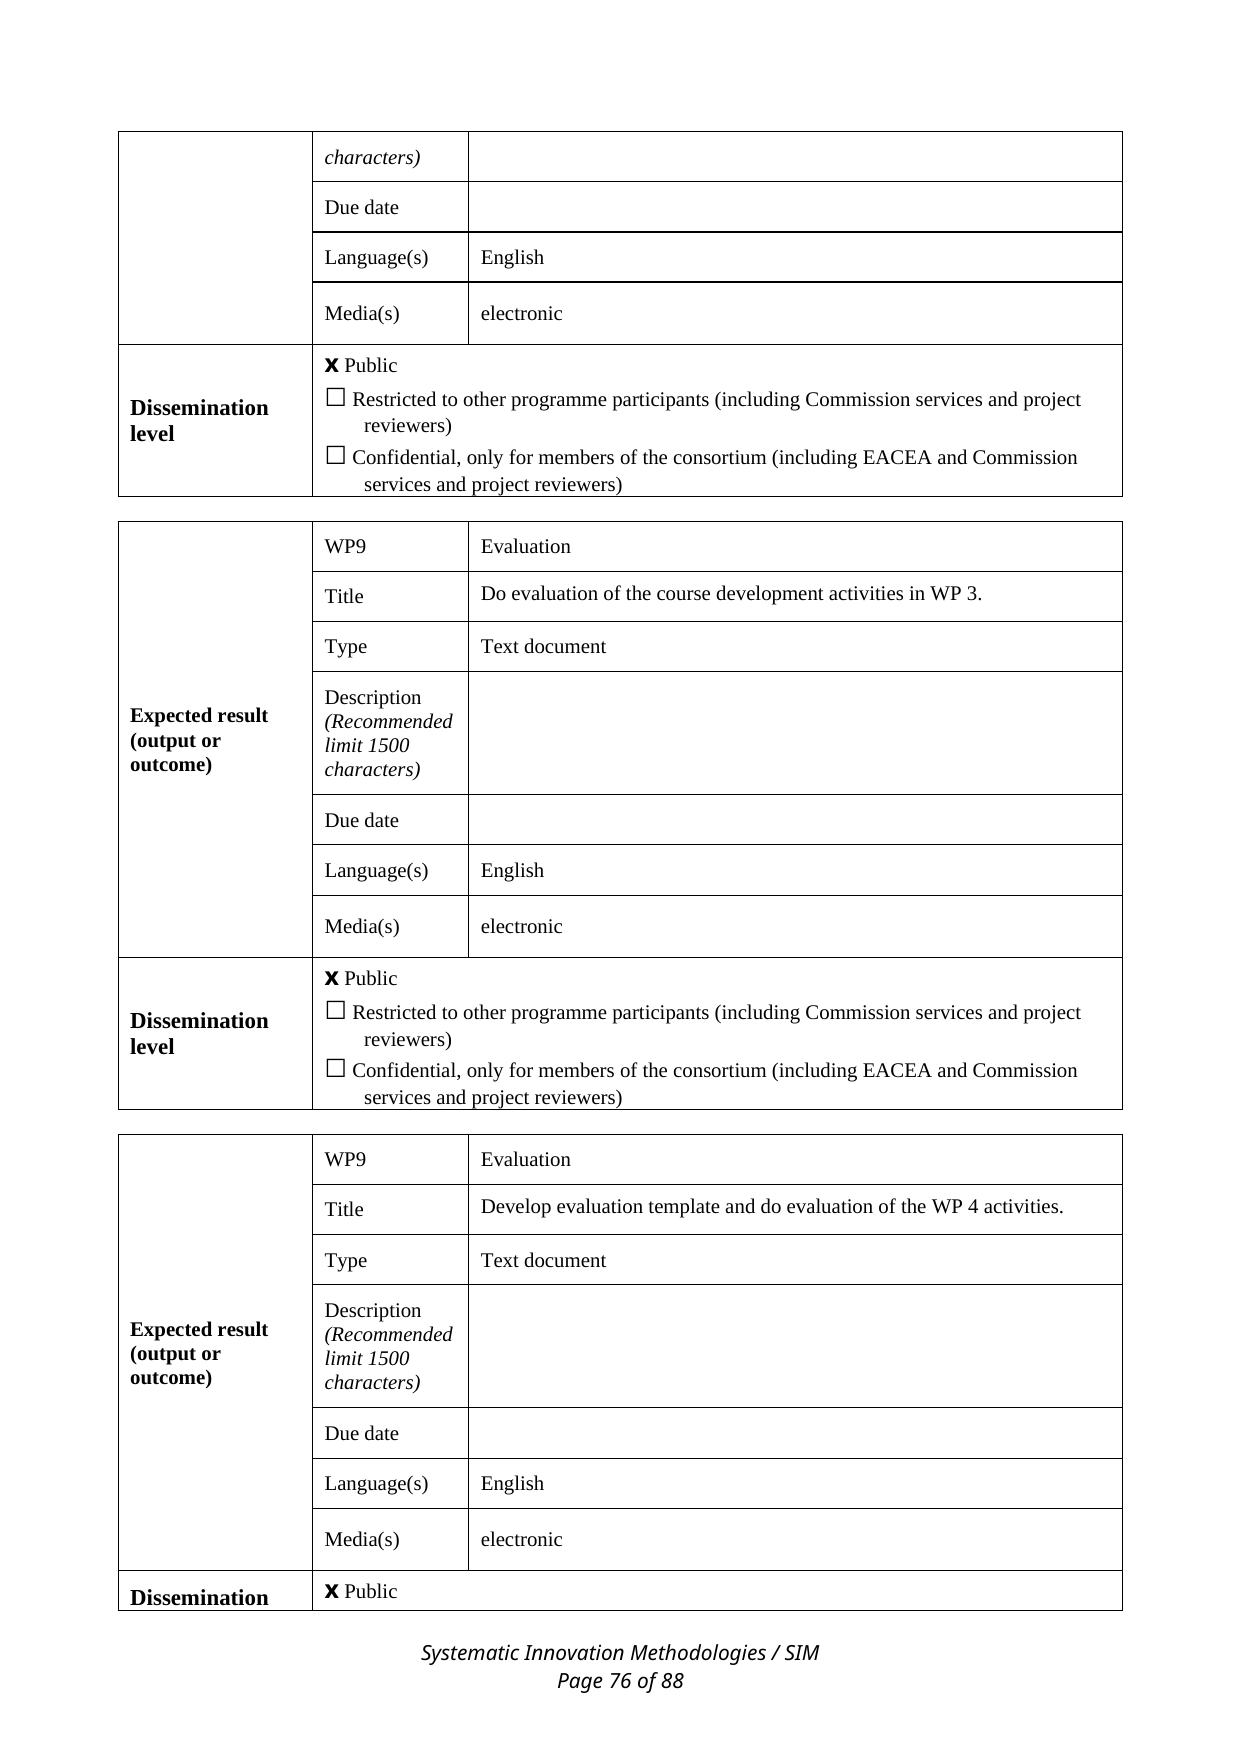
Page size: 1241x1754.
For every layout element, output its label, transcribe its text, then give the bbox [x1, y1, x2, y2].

table_cell Type [313, 622, 468, 671]
table_cell Due date [313, 182, 468, 231]
table_cell Dissemination level [119, 958, 312, 1109]
table_cell electronic [469, 283, 1122, 344]
table_cell Type [313, 1235, 468, 1284]
table_header [119, 132, 312, 344]
table_cell x Public [313, 1571, 1122, 1610]
table_cell electronic [469, 1509, 1122, 1570]
table_cell Language(s) [313, 233, 468, 281]
table_cell Do evaluation of the course development activities in WP 3. [469, 572, 1122, 621]
table_cell [469, 182, 1122, 231]
table_header WP9 [313, 522, 468, 571]
table_cell Media(s) [313, 896, 468, 957]
table_cell [469, 1285, 1122, 1407]
table_cell Description (Recommended limit 1500 characters) [313, 672, 468, 794]
table_cell Text document [469, 622, 1122, 671]
table_cell Due date [313, 795, 468, 844]
table_cell Dissemination level [119, 345, 312, 496]
table_header WP9 [313, 1135, 468, 1184]
table_cell Title [313, 572, 468, 621]
table_cell English [469, 233, 1122, 281]
table_cell English [469, 845, 1122, 894]
table_cell Due date [313, 1408, 468, 1457]
table_cell Develop evaluation template and do evaluation of the WP 4 activities. [469, 1185, 1122, 1234]
table_cell x Public ☐ Restricted to other programme participants (including Commission services and project reviewers) ☐ Confidential, only for members of the consortium (including EACEA and Commission services and project reviewers) [313, 958, 1122, 1109]
table_header Evaluation [469, 1135, 1122, 1184]
table_cell electronic [469, 896, 1122, 957]
table_header Expected result (output or outcome) [119, 1135, 312, 1570]
table_cell [469, 672, 1122, 794]
table_cell Language(s) [313, 1459, 468, 1507]
table_cell Media(s) [313, 283, 468, 344]
table_cell English [469, 1459, 1122, 1507]
table_cell [469, 795, 1122, 844]
table_cell x Public ☐ Restricted to other programme participants (including Commission services and project reviewers) ☐ Confidential, only for members of the consortium (including EACEA and Commission services and project reviewers) [313, 345, 1122, 496]
table_header Evaluation [469, 522, 1122, 571]
table_cell Dissemination [119, 1571, 312, 1610]
table_cell Language(s) [313, 845, 468, 894]
table_cell characters) [313, 132, 468, 181]
table_cell Text document [469, 1235, 1122, 1284]
table_cell Title [313, 1185, 468, 1234]
table_cell [469, 132, 1122, 181]
table_cell [469, 1408, 1122, 1457]
table_cell Media(s) [313, 1509, 468, 1570]
table_header Expected result (output or outcome) [119, 522, 312, 957]
table_cell Description (Recommended limit 1500 characters) [313, 1285, 468, 1407]
